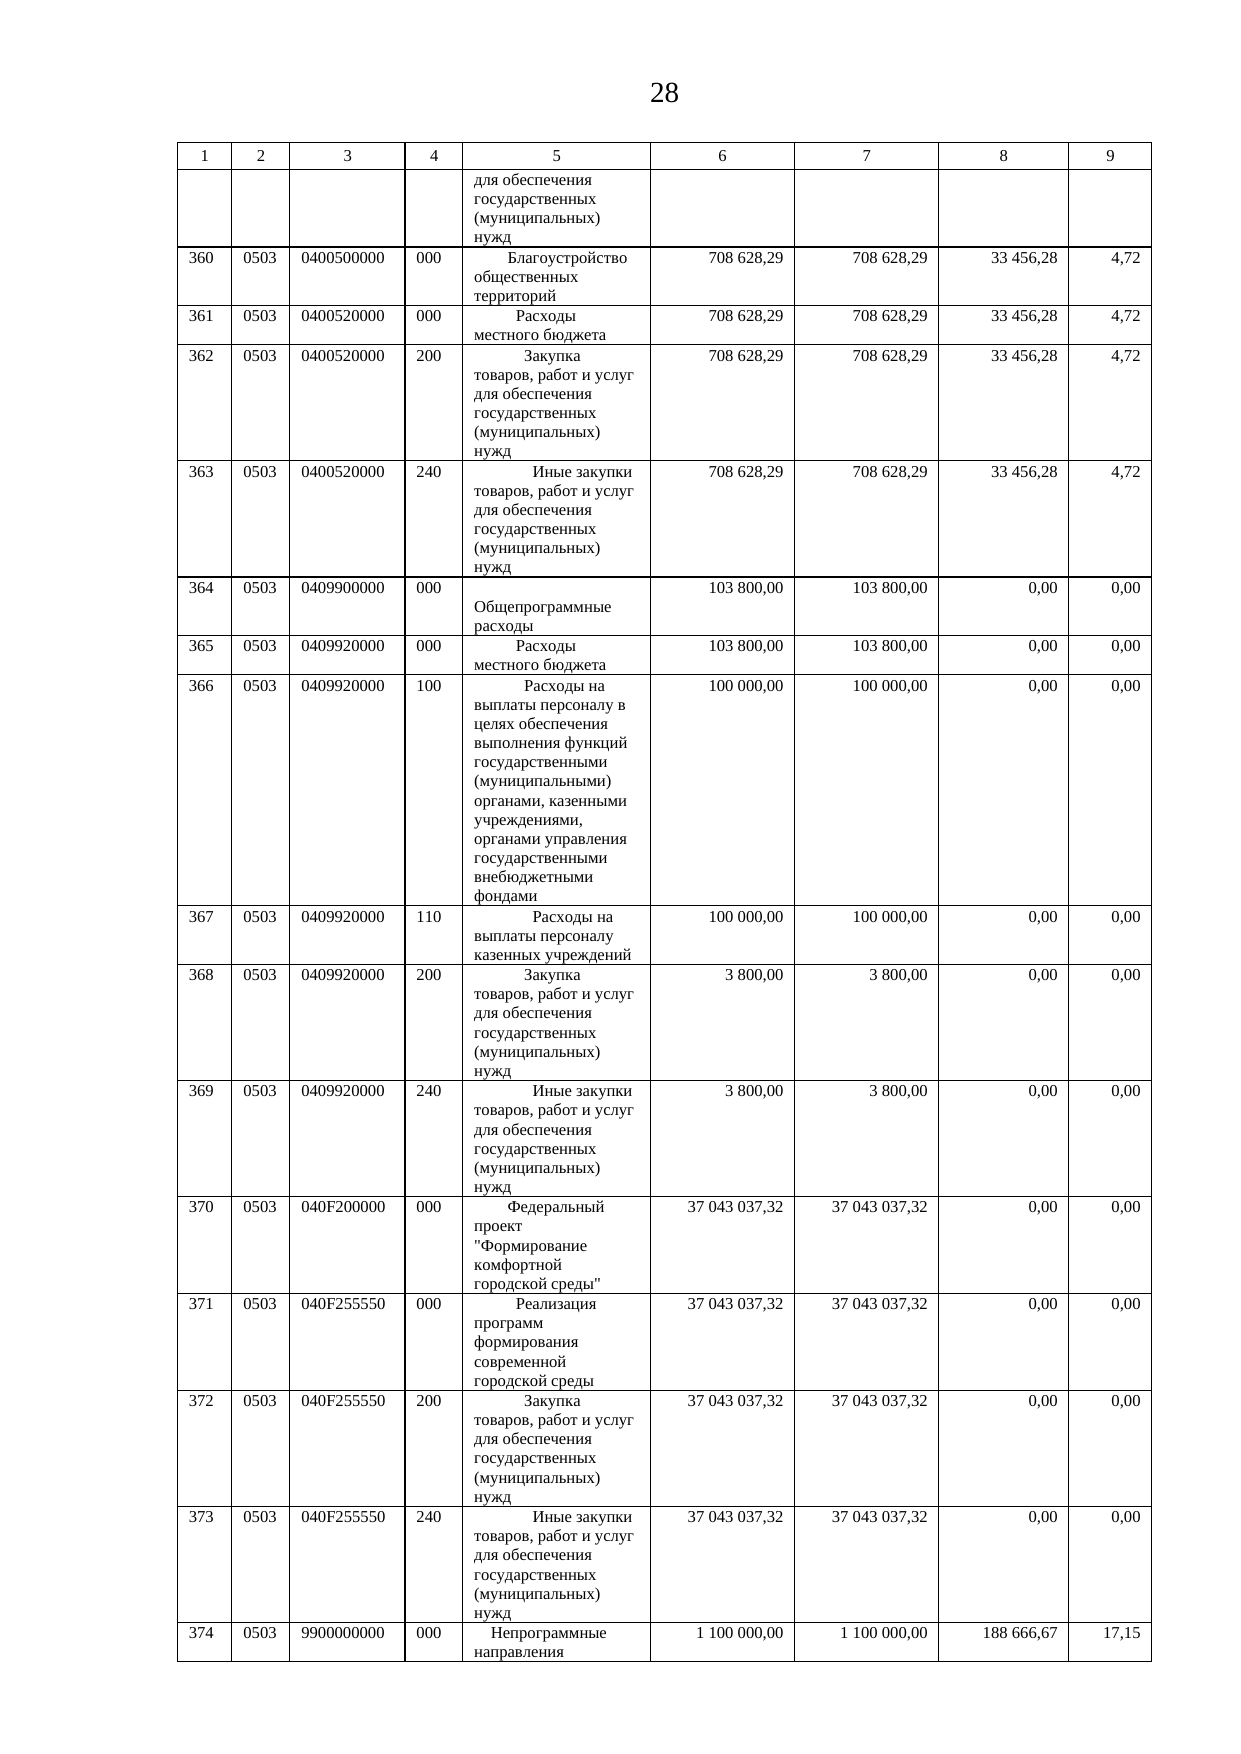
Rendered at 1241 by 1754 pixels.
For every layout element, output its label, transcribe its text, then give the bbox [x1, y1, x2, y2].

table_cell 0503 [232, 461, 289, 576]
table_cell 370 [178, 1197, 231, 1293]
table_cell Иные закупки товаров, работ и услуг для обеспечения государственных (муниципальных) нужд [463, 1507, 650, 1622]
table_cell 0409920000 [290, 675, 404, 905]
table_cell 9900000000 [290, 1623, 404, 1661]
table_cell 369 [178, 1081, 231, 1196]
table_header 8 [939, 143, 1068, 169]
table_cell 3 800,00 [651, 1081, 794, 1196]
table_header 3 [290, 143, 404, 169]
table_cell 040F255550 [290, 1507, 404, 1622]
table_cell 365 [178, 636, 231, 674]
table_cell 371 [178, 1294, 231, 1390]
table_header 5 [463, 143, 650, 169]
table_cell 0,00 [939, 1197, 1068, 1293]
table_cell Расходы на выплаты персоналу в целях обеспечения выполнения функций государственными (муниципальными) органами, казенными учреждениями, органами управления государственными внебюджетными фондами [463, 675, 650, 905]
table_cell 0503 [232, 636, 289, 674]
table_cell Федеральный проект "Формирование комфортной городской среды" [463, 1197, 650, 1293]
table_cell 37 043 037,32 [795, 1507, 938, 1622]
table_cell 000 [406, 248, 462, 305]
table_cell для обеспечения государственных (муниципальных) нужд [463, 170, 650, 246]
table_cell 362 [178, 345, 231, 460]
table_cell [290, 170, 404, 246]
table_cell [406, 170, 462, 246]
table_cell 0503 [232, 906, 289, 964]
table_cell 200 [406, 345, 462, 460]
table_cell 708 628,29 [651, 345, 794, 460]
table_cell 37 043 037,32 [795, 1294, 938, 1390]
table_cell 0,00 [1069, 906, 1151, 964]
table_cell 1 100 000,00 [651, 1623, 794, 1661]
table_cell 0400520000 [290, 306, 404, 344]
table_cell 0503 [232, 578, 289, 635]
table_cell [795, 170, 938, 246]
table_cell 0,00 [1069, 1391, 1151, 1506]
table_cell 33 456,28 [939, 306, 1068, 344]
table_cell Закупка товаров, работ и услуг для обеспечения государственных (муниципальных) нужд [463, 345, 650, 460]
table_cell 0400520000 [290, 345, 404, 460]
table_cell 366 [178, 675, 231, 905]
table_header 7 [795, 143, 938, 169]
table_header 1 [178, 143, 231, 169]
table_cell 0,00 [1069, 675, 1151, 905]
table_cell 0,00 [939, 965, 1068, 1080]
table_cell Иные закупки товаров, работ и услуг для обеспечения государственных (муниципальных) нужд [463, 461, 650, 576]
table_cell 0,00 [939, 1391, 1068, 1506]
table_cell 040F255550 [290, 1294, 404, 1390]
table_cell 103 800,00 [651, 578, 794, 635]
table_cell 368 [178, 965, 231, 1080]
table_cell 33 456,28 [939, 248, 1068, 305]
table_cell 0409920000 [290, 636, 404, 674]
table_cell 708 628,29 [651, 306, 794, 344]
table_cell 367 [178, 906, 231, 964]
table_cell 372 [178, 1391, 231, 1506]
table_header 2 [232, 143, 289, 169]
table_cell 200 [406, 965, 462, 1080]
table_cell 0409920000 [290, 965, 404, 1080]
table_cell 4,72 [1069, 306, 1151, 344]
table_cell 4,72 [1069, 248, 1151, 305]
table_cell 4,72 [1069, 461, 1151, 576]
table_cell 040F255550 [290, 1391, 404, 1506]
table_cell 0503 [232, 345, 289, 460]
table_header 4 [406, 143, 462, 169]
table_cell 373 [178, 1507, 231, 1622]
table_cell 0503 [232, 1507, 289, 1622]
table_cell Расходы местного бюджета [463, 306, 650, 344]
table_cell 000 [406, 1294, 462, 1390]
table_cell [939, 170, 1068, 246]
table_cell 0,00 [1069, 1081, 1151, 1196]
table_cell [651, 170, 794, 246]
table_cell 3 800,00 [795, 1081, 938, 1196]
table_cell [232, 170, 289, 246]
table_cell 0503 [232, 306, 289, 344]
table_cell 37 043 037,32 [795, 1391, 938, 1506]
table_cell 103 800,00 [651, 636, 794, 674]
table_cell 0,00 [1069, 965, 1151, 1080]
table_cell 33 456,28 [939, 461, 1068, 576]
table_cell 103 800,00 [795, 636, 938, 674]
table_cell 363 [178, 461, 231, 576]
table_cell 0,00 [939, 1507, 1068, 1622]
table_cell 0,00 [939, 906, 1068, 964]
table_cell 100 [406, 675, 462, 905]
table_cell 188 666,67 [939, 1623, 1068, 1661]
table_cell Реализация программ формирования современной городской среды [463, 1294, 650, 1390]
table_cell 0,00 [939, 1081, 1068, 1196]
table_cell Иные закупки товаров, работ и услуг для обеспечения государственных (муниципальных) нужд [463, 1081, 650, 1196]
table_cell 100 000,00 [795, 675, 938, 905]
table_cell 000 [406, 306, 462, 344]
table_cell 3 800,00 [795, 965, 938, 1080]
table_cell 0503 [232, 1391, 289, 1506]
table_cell 0,00 [1069, 1507, 1151, 1622]
table_cell 200 [406, 1391, 462, 1506]
table_cell 240 [406, 1081, 462, 1196]
table_cell 33 456,28 [939, 345, 1068, 460]
table_cell 100 000,00 [651, 675, 794, 905]
table_cell Закупка товаров, работ и услуг для обеспечения государственных (муниципальных) нужд [463, 965, 650, 1080]
table_cell 374 [178, 1623, 231, 1661]
table_cell [178, 170, 231, 246]
table_cell 040F200000 [290, 1197, 404, 1293]
table_header 6 [651, 143, 794, 169]
table_cell 0409900000 [290, 578, 404, 635]
table_cell Расходы на выплаты персоналу казенных учреждений [463, 906, 650, 964]
table_cell 103 800,00 [795, 578, 938, 635]
table_cell 110 [406, 906, 462, 964]
table_cell 0503 [232, 1197, 289, 1293]
table_cell 37 043 037,32 [651, 1197, 794, 1293]
table_cell 0409920000 [290, 906, 404, 964]
table_cell 0,00 [939, 1294, 1068, 1390]
table_cell 000 [406, 1623, 462, 1661]
table_cell 361 [178, 306, 231, 344]
table_header 9 [1069, 143, 1151, 169]
table_cell 0,00 [939, 578, 1068, 635]
table_cell 0503 [232, 1623, 289, 1661]
table_cell 0503 [232, 675, 289, 905]
table_cell Расходы местного бюджета [463, 636, 650, 674]
table_cell 0,00 [939, 636, 1068, 674]
table_cell 0400520000 [290, 461, 404, 576]
table_cell 0,00 [1069, 1294, 1151, 1390]
table_cell 37 043 037,32 [651, 1391, 794, 1506]
table_cell 0,00 [939, 675, 1068, 905]
table_cell 0400500000 [290, 248, 404, 305]
table_cell Общепрограммные расходы [463, 578, 650, 635]
table_cell 0503 [232, 965, 289, 1080]
table_cell 240 [406, 1507, 462, 1622]
table_cell 1 100 000,00 [795, 1623, 938, 1661]
table_cell 0,00 [1069, 1197, 1151, 1293]
table_cell Закупка товаров, работ и услуг для обеспечения государственных (муниципальных) нужд [463, 1391, 650, 1506]
table_cell 37 043 037,32 [795, 1197, 938, 1293]
table_cell 0503 [232, 1081, 289, 1196]
table_cell 0503 [232, 248, 289, 305]
table_cell 100 000,00 [651, 906, 794, 964]
table_cell 000 [406, 1197, 462, 1293]
table_cell 708 628,29 [651, 461, 794, 576]
table_cell 708 628,29 [795, 345, 938, 460]
table_cell 0503 [232, 1294, 289, 1390]
table_cell 708 628,29 [795, 248, 938, 305]
table_cell 708 628,29 [795, 461, 938, 576]
table_cell 708 628,29 [651, 248, 794, 305]
table_cell 100 000,00 [795, 906, 938, 964]
table_cell 000 [406, 578, 462, 635]
table_cell 0,00 [1069, 636, 1151, 674]
table_cell 0,00 [1069, 578, 1151, 635]
table_cell Благоустройство общественных территорий [463, 248, 650, 305]
table_cell 37 043 037,32 [651, 1294, 794, 1390]
table_cell 17,15 [1069, 1623, 1151, 1661]
table_cell 240 [406, 461, 462, 576]
table_cell 4,72 [1069, 345, 1151, 460]
table_cell 364 [178, 578, 231, 635]
table_cell 708 628,29 [795, 306, 938, 344]
table_cell Непрограммные направления [463, 1623, 650, 1661]
table_cell 3 800,00 [651, 965, 794, 1080]
table_cell 0409920000 [290, 1081, 404, 1196]
table_cell 37 043 037,32 [651, 1507, 794, 1622]
table_cell [1069, 170, 1151, 246]
table_cell 000 [406, 636, 462, 674]
table_cell 360 [178, 248, 231, 305]
